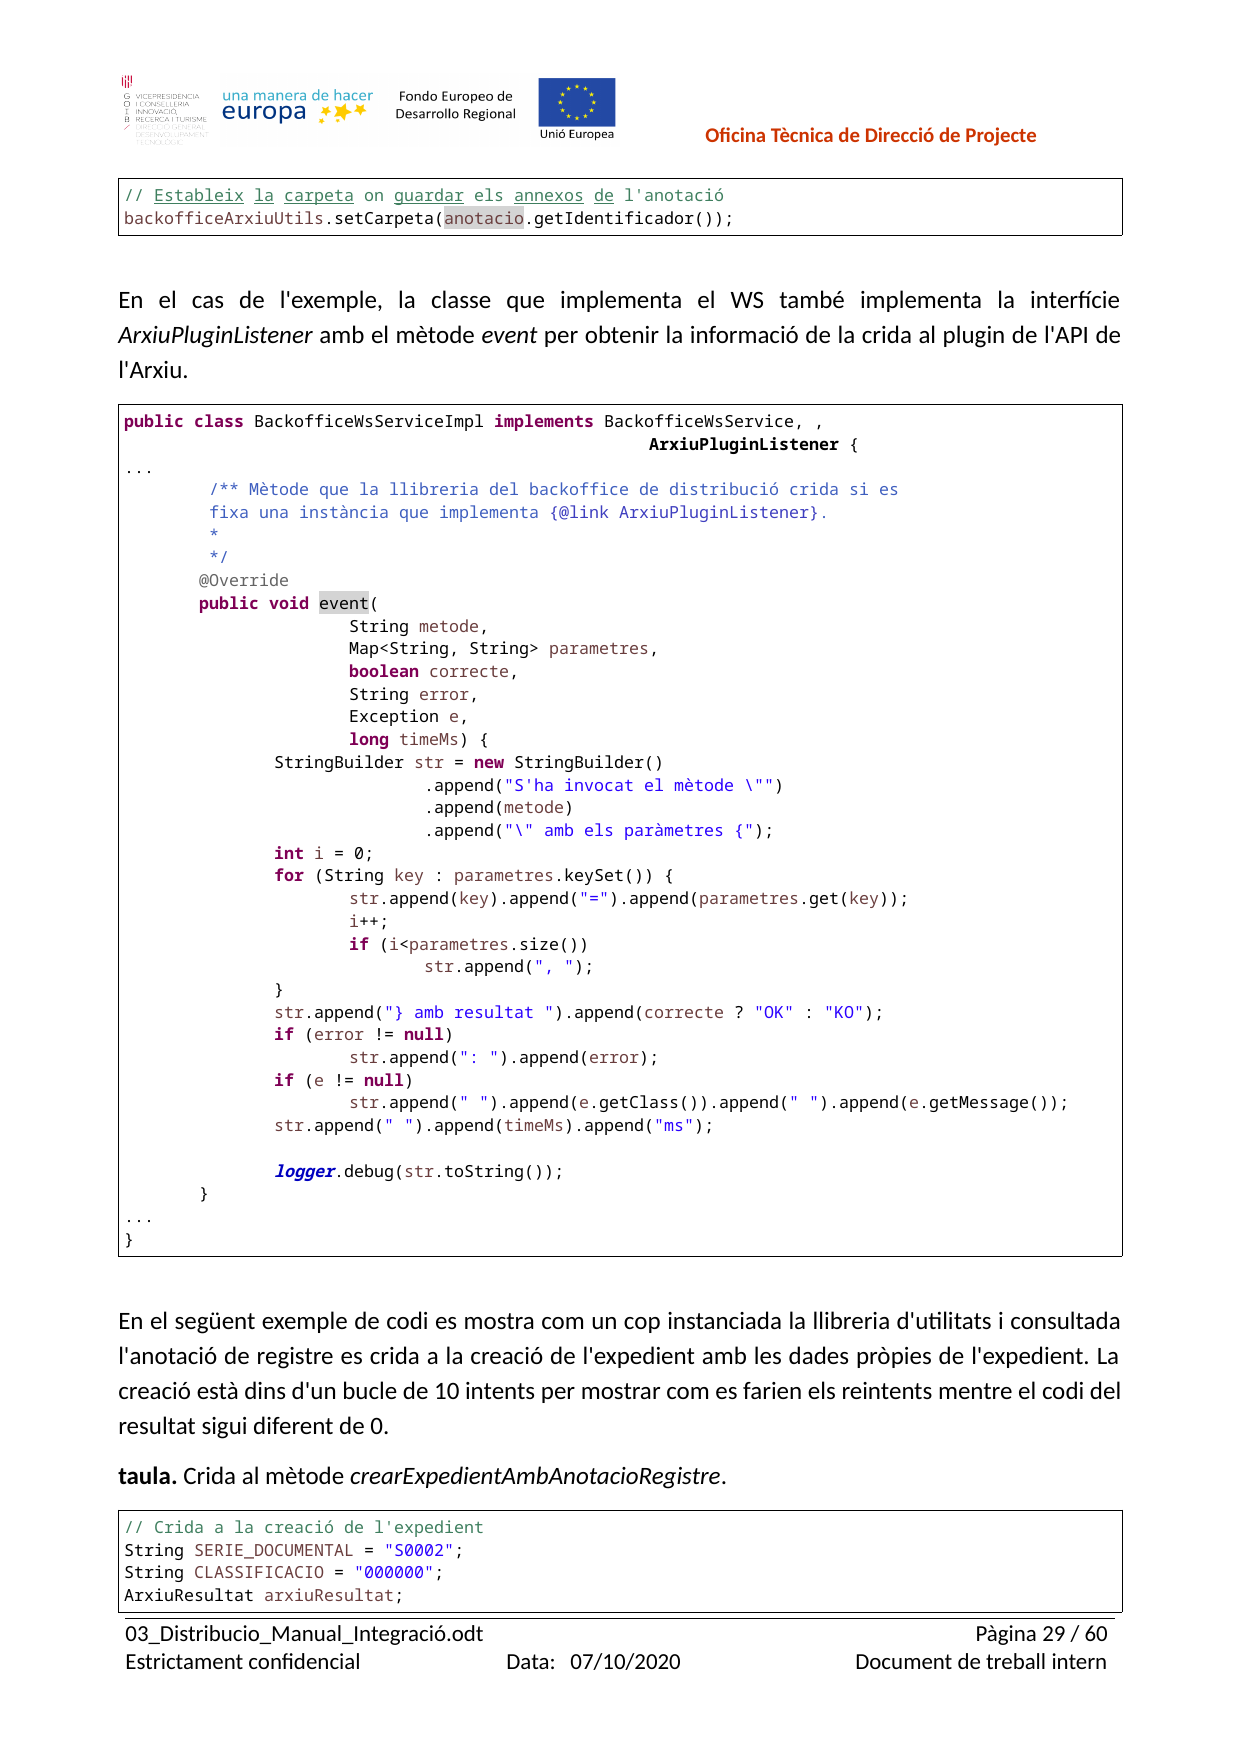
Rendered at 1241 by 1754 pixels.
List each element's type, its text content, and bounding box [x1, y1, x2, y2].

table_header public class BackofficeWsServiceImpl implements BackofficeWsService, , ArxiuPluginListener { ... /** Mètode que la llibreria del backoffice de distribució crida si es fixa una instància que implementa {@link ArxiuPluginListener}. * */ @Override public void event( String metode, Map<String, String> parametres, boolean correcte, String error, Exception e, long timeMs) { StringBuilder str = new StringBuilder() .append("S'ha invocat el mètode \"") .append(metode) .append("\" amb els paràmetres {"); int i = 0; for (String key : parametres.keySet()) { str.append(key).append("=").append(parametres.get(key)); i++; if (i<parametres.size()) str.append(", "); } str.append("} amb resultat ").append(correcte ? "OK" : "KO"); if (error != null) str.append(": ").append(error); if (e != null) str.append(" ").append(e.getClass()).append(" ").append(e.getMessage()); str.append(" ").append(timeMs).append("ms"); logger.debug(str.toString()); } ... } [119, 405, 1122, 1256]
table_header // Estableix la carpeta on guardar els annexos de l'anotació backofficeArxiuUtils.setCarpeta(anotacio.getIdentificador()); [119, 179, 1122, 235]
text taula. Crida al mètode crearExpedientAmbAnotacioRegistre. [118, 1460, 1122, 1491]
picture [118, 73, 213, 147]
text En el següent exemple de codi es mostra com un cop instanciada la llibreria d'utilitats i consultada l'anotació de registre es crida a la creació de l'expedient amb les dades pròpies de l'expedient. La creació està dins d'un bucle de 10 intents per mostrar com es farien els reintents mentre el codi del resultat sigui diferent de 0. [118, 1305, 1122, 1441]
picture [219, 73, 621, 147]
table_header // Crida a la creació de l'expedient String SERIE_DOCUMENTAL = "S0002"; String CLASSIFICACIO = "000000"; ArxiuResultat arxiuResultat; [119, 1511, 1122, 1612]
text En el cas de l'exemple, la classe que implementa el WS també implementa la interfície ArxiuPluginListener amb el mètode event per obtenir la informació de la crida al plugin de l'API de l'Arxiu. [118, 284, 1122, 385]
